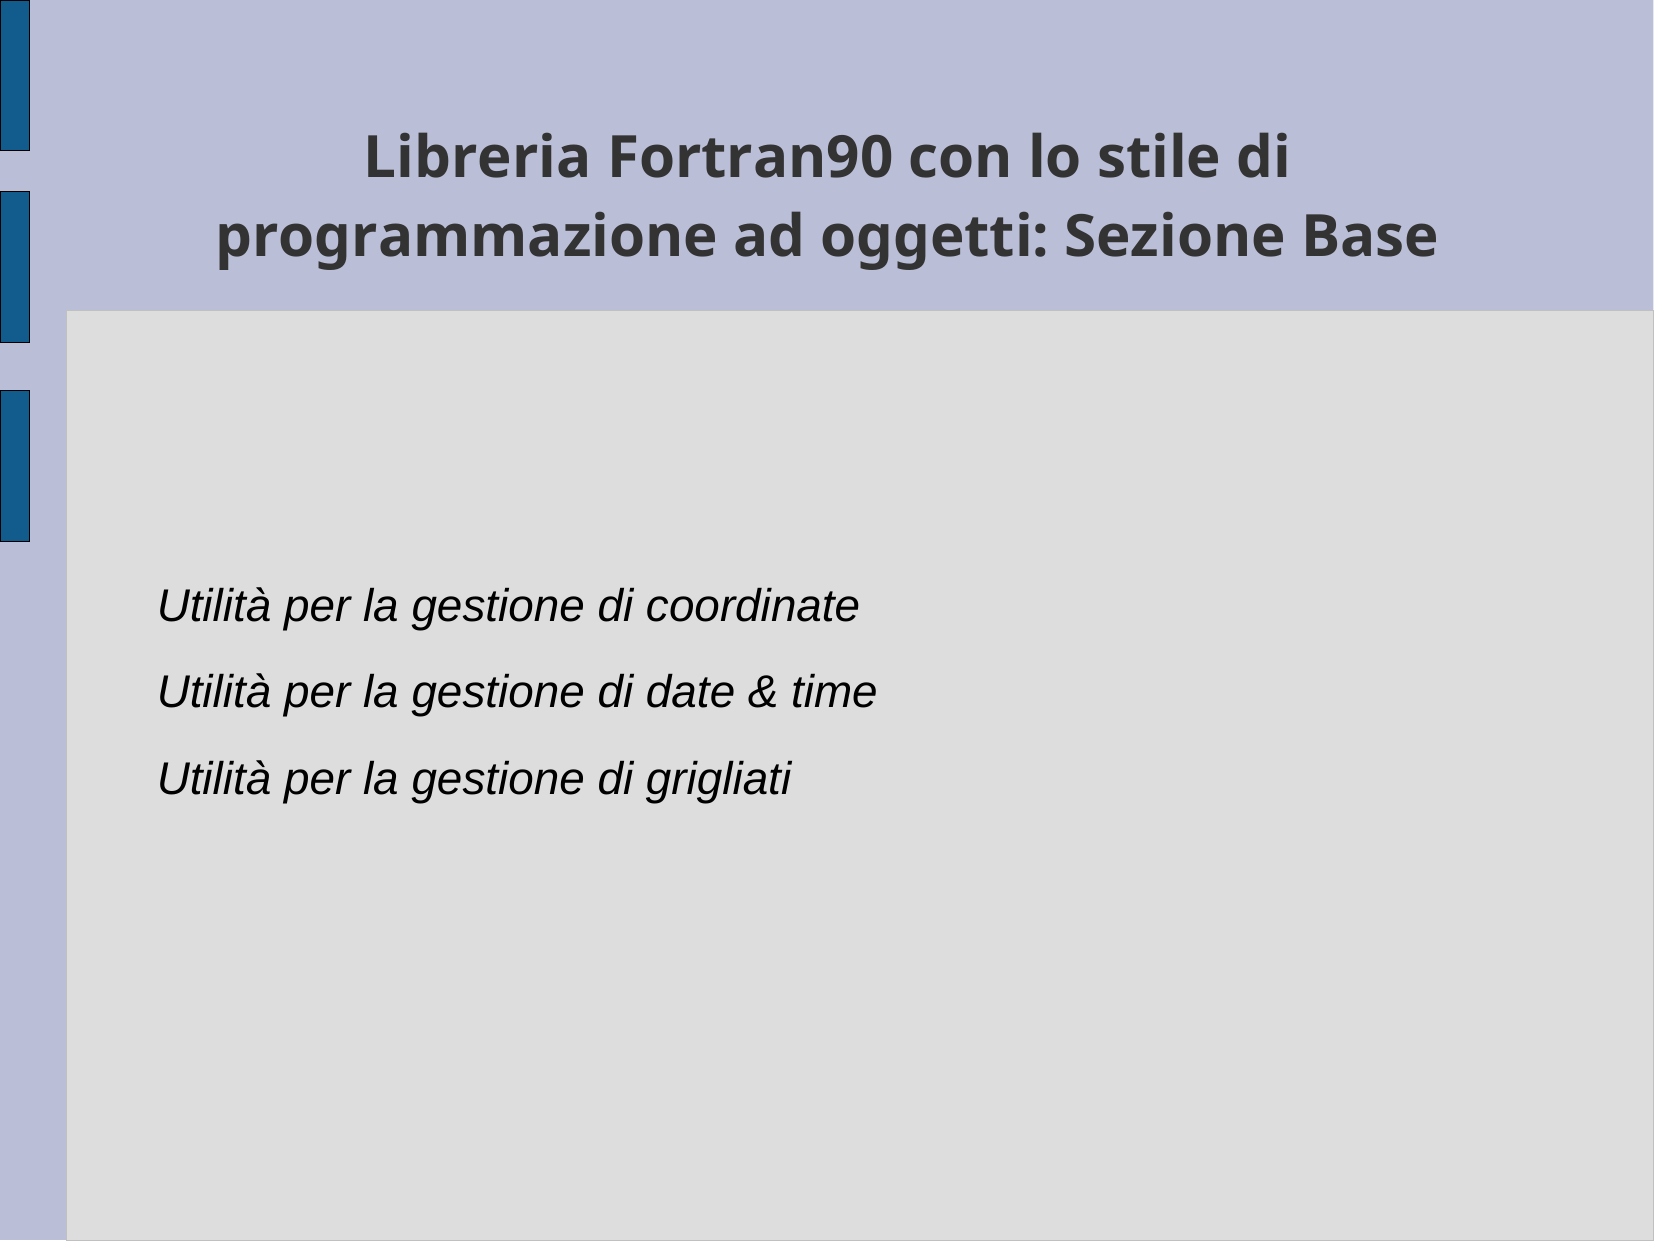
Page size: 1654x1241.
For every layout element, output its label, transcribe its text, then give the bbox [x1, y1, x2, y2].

title Libreria Fortran90 con lo stile di programmazione ad oggetti: Sezione Base [121, 71, 1534, 318]
subtitle Utilità per la gestione di coordinate Utilità per la gestione di date & time Utilità per la gestione di grigliati [121, 344, 1534, 1127]
